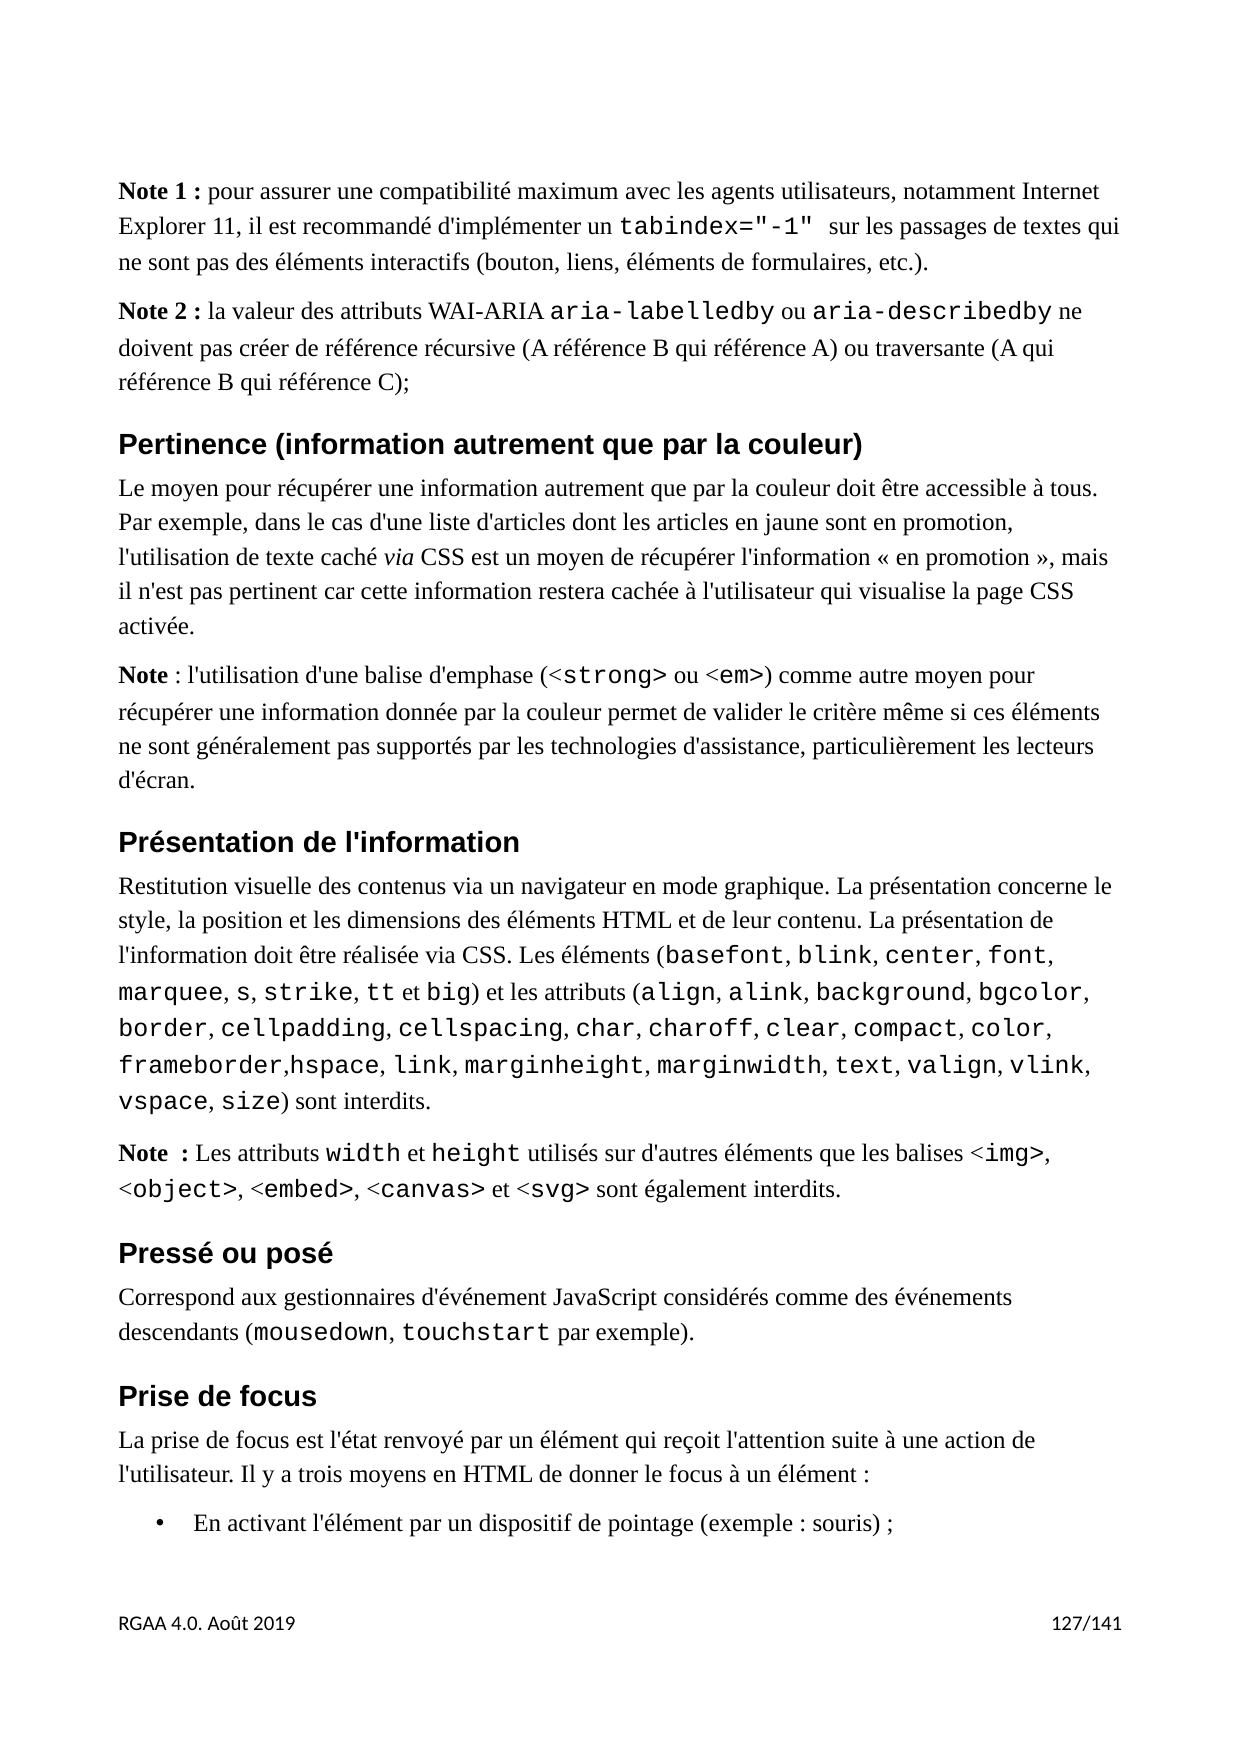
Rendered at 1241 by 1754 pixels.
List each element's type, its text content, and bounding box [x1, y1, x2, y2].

text Note : l'utilisation d'une balise d'emphase (<strong> ou <em>) comme autre moyen pour récupérer une information donnée par la couleur permet de valider le critère même si ces éléments ne sont généralement pas supportés par les technologies d'assistance, particulièrement les lecteurs d'écran. [118, 660, 1122, 794]
text Note : Les attributs width et height utilisés sur d'autres éléments que les balises <img>, <object>, <embed>, <canvas> et <svg> sont également interdits. [118, 1138, 1122, 1205]
text Correspond aux gestionnaires d'événement JavaScript considérés comme des événements descendants (mousedown, touchstart par exemple). [118, 1282, 1122, 1348]
text La prise de focus est l'état renvoyé par un élément qui reçoit l'attention suite à une action de l'utilisateur. Il y a trois moyens en HTML de donner le focus à un élément : [118, 1425, 1122, 1488]
text Restitution visuelle des contenus via un navigateur en mode graphique. La présentation concerne le style, la position et les dimensions des éléments HTML et de leur contenu. La présentation de l'information doit être réalisée via CSS. Les éléments (basefont, blink, center, font, marquee, s, strike, tt et big) et les attributs (align, alink, background, bgcolor, border, cellpadding, cellspacing, char, charoff, clear, compact, color, frameborder,hspace, link, marginheight, marginwidth, text, valign, vlink, vspace, size) sont interdits. [118, 871, 1122, 1117]
subtitle Pertinence (information autrement que par la couleur) [118, 427, 1122, 461]
text Note 1 : pour assurer une compatibilité maximum avec les agents utilisateurs, notamment Internet Explorer 11, il est recommandé d'implémenter un tabindex="-1" sur les passages de textes qui ne sont pas des éléments interactifs (bouton, liens, éléments de formulaires, etc.). [118, 176, 1122, 276]
subtitle Prise de focus [118, 1379, 1122, 1412]
text Note 2 : la valeur des attributs WAI-ARIA aria-labelledby ou aria-describedby ne doivent pas créer de référence récursive (A référence B qui référence A) ou traversante (A qui référence B qui référence C); [118, 296, 1122, 396]
list En activant l'élément par un dispositif de pointage (exemple : souris) ; [156, 1508, 1122, 1537]
text Le moyen pour récupérer une information autrement que par la couleur doit être accessible à tous. Par exemple, dans le cas d'une liste d'articles dont les articles en jaune sont en promotion, l'utilisation de texte caché via CSS est un moyen de récupérer l'information « en promotion », mais il n'est pas pertinent car cette information restera cachée à l'utilisateur qui visualise la page CSS activée. [118, 473, 1122, 640]
subtitle Pressé ou posé [118, 1236, 1122, 1270]
subtitle Présentation de l'information [118, 825, 1122, 858]
